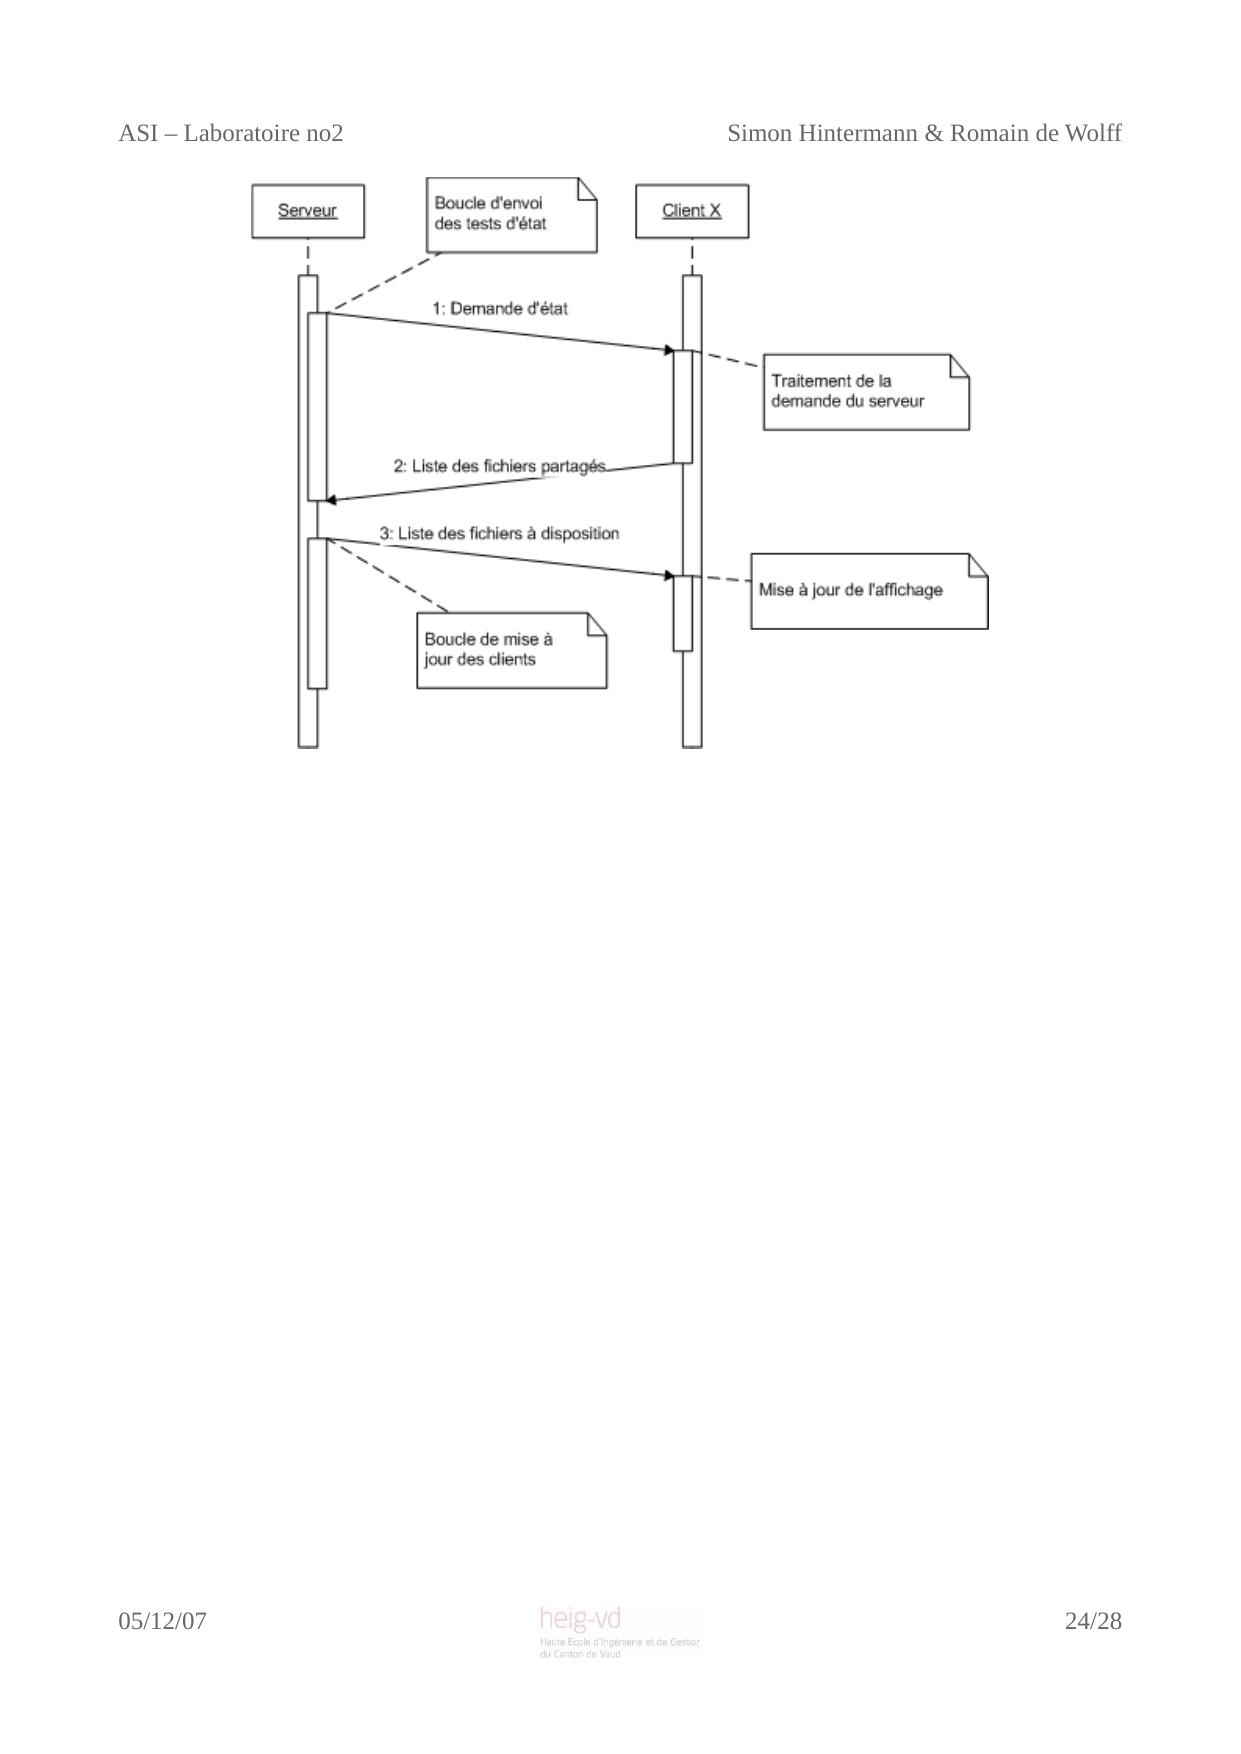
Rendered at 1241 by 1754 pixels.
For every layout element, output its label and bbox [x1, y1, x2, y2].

picture [540, 1606, 700, 1658]
picture [251, 177, 989, 749]
